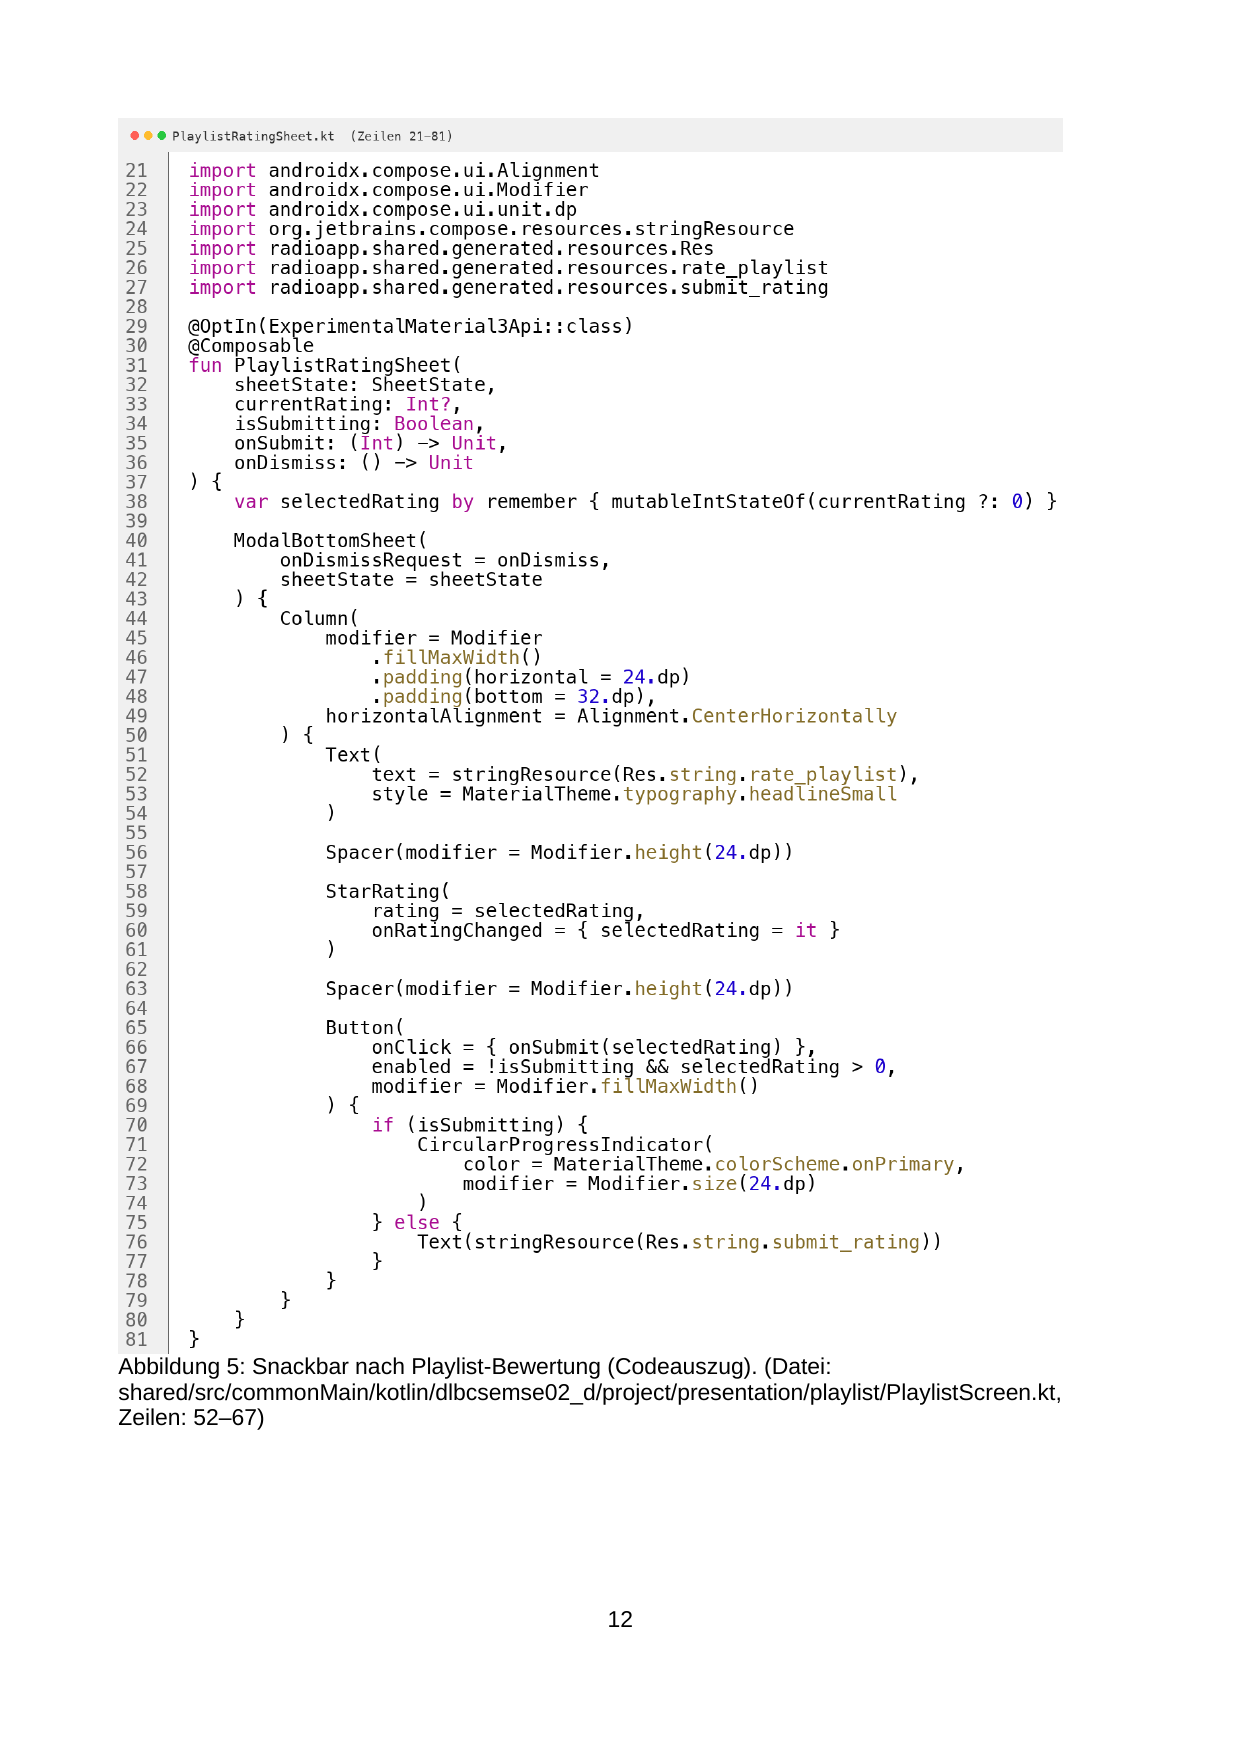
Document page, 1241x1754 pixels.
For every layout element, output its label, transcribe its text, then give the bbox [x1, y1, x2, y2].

text Abbildung 5: Snackbar nach Playlist‑Bewertung (Codeauszug). (Datei: shared/src/commonMain/kotlin/dlbcsemse02_d/project/presentation/playlist/PlaylistScreen.kt, Zeilen: 52–67) [118, 1353, 1122, 1430]
picture [118, 118, 1063, 1354]
